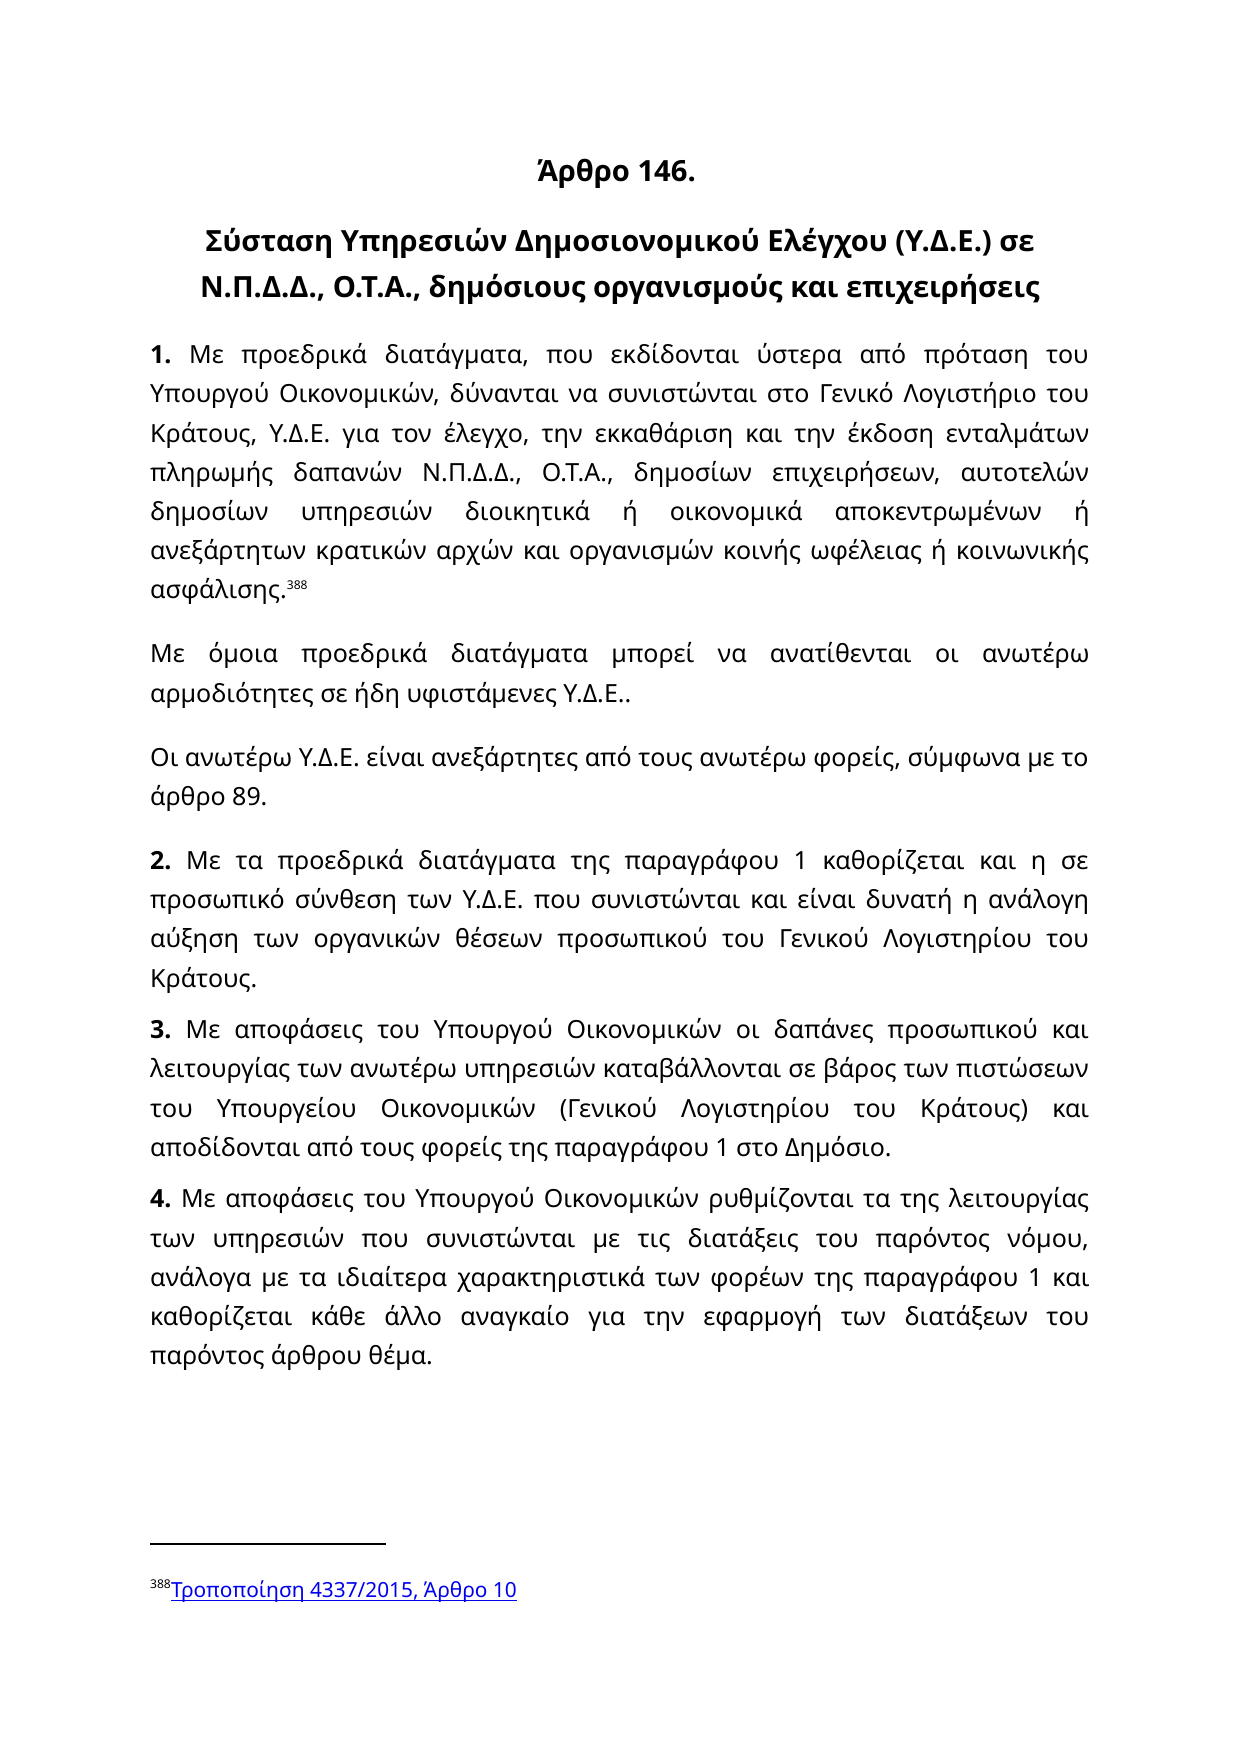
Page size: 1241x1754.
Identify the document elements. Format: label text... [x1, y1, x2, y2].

text Οι ανωτέρω Υ.Δ.Ε. είναι ανεξάρτητες από τους ανωτέρω φορείς, σύμφωνα με το άρθρο 89. [150, 739, 1090, 813]
subtitle Άρθρο 146. [150, 150, 1090, 190]
text 4. Με αποφάσεις του Υπουργού Οικονομικών ρυθμίζονται τα της λειτουργίας των υπηρεσιών που συνιστώνται με τις διατάξεις του παρόντος νόμου, ανάλογα με τα ιδιαίτερα χαρακτηριστικά των φορέων της παραγράφου 1 και καθορίζεται κάθε άλλο αναγκαίο για την εφαρμογή των διατάξεων του παρόντος άρθρου θέμα. [150, 1181, 1090, 1372]
text 1. Με προεδρικά διατάγματα, που εκδίδονται ύστερα από πρόταση του Υπουργού Οικονομικών, δύνανται να συνιστώνται στο Γενικό Λογιστήριο του Κράτους, Υ.Δ.Ε. για τον έλεγχο, την εκκαθάριση και την έκδοση ενταλμάτων πληρωμής δαπανών Ν.Π.Δ.Δ., Ο.Τ.Α., δημοσίων επιχειρήσεων, αυτοτελών δημοσίων υπηρεσιών διοικητικά ή οικονομικά αποκεντρωμένων ή ανεξάρτητων κρατικών αρχών και οργανισμών κοινής ωφέλειας ή κοινωνικής ασφάλισης. [150, 337, 1090, 606]
text 3. Με αποφάσεις του Υπουργού Οικονομικών οι δαπάνες προσωπικού και λειτουργίας των ανωτέρω υπηρεσιών καταβάλλονται σε βάρος των πιστώσεων του Υπουργείου Οικονομικών (Γενικού Λογιστηρίου του Κράτους) και αποδίδονται από τους φορείς της παραγράφου 1 στο Δημόσιο. [150, 1012, 1090, 1163]
text Τροποποίηση 4337/2015, Άρθρο 10 [150, 1576, 1090, 1604]
subtitle Σύσταση Υπηρεσιών Δημοσιονομικού Ελέγχου (Υ.Δ.Ε.) σε Ν.Π.Δ.Δ., Ο.Τ.Α., δημόσιους οργανισμούς και επιχειρήσεις [150, 221, 1090, 306]
text Με όμοια προεδρικά διατάγματα μπορεί να ανατίθενται οι ανωτέρω αρμοδιότητες σε ήδη υφιστάμενες Υ.Δ.Ε.. [150, 636, 1090, 709]
text 2. Με τα προεδρικά διατάγματα της παραγράφου 1 καθορίζεται και η σε προσωπικό σύνθεση των Υ.Δ.Ε. που συνιστώνται και είναι δυνατή η ανάλογη αύξηση των οργανικών θέσεων προσωπικού του Γενικού Λογιστηρίου του Κράτους. [150, 843, 1090, 994]
